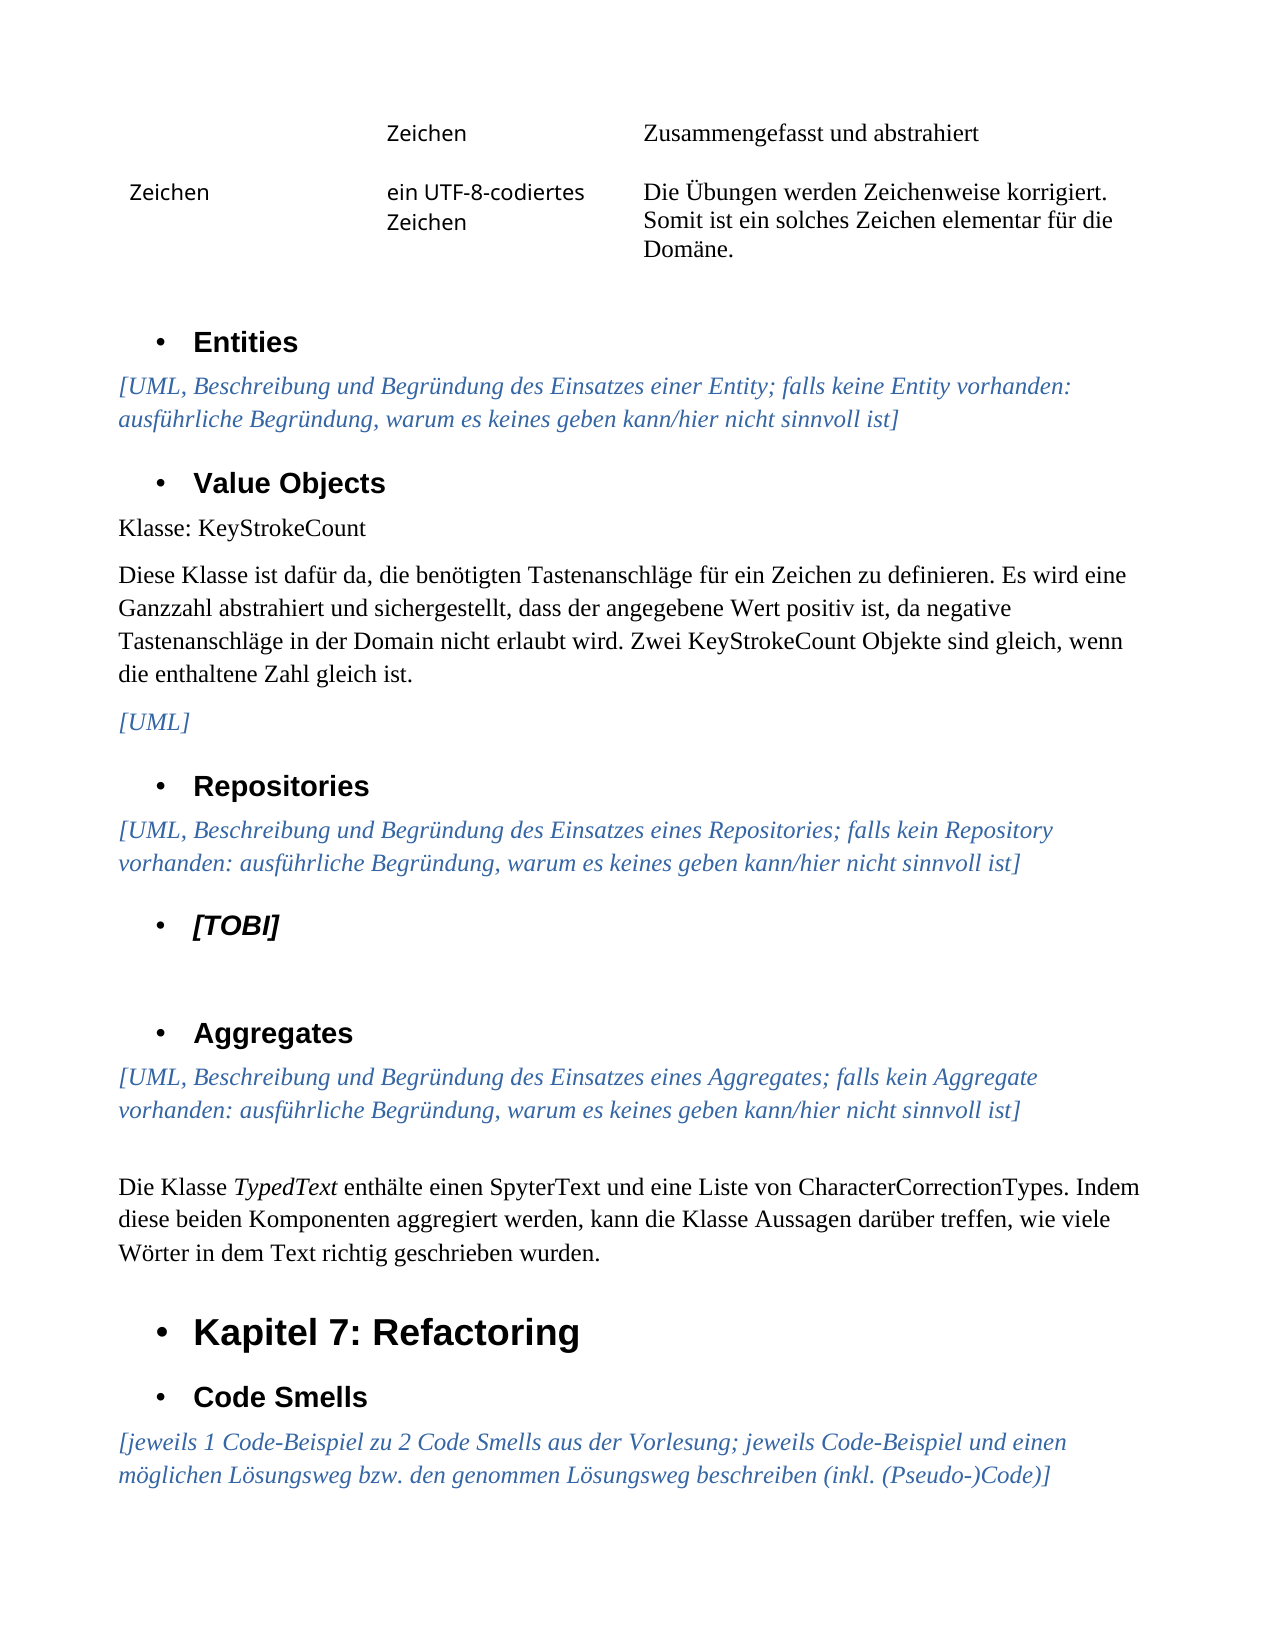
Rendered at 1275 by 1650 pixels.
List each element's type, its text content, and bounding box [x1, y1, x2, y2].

text [UML] [118, 707, 1157, 736]
subtitle Aggregates [156, 1016, 1157, 1050]
table_cell Zeichen [375, 118, 632, 177]
subtitle Code Smells [156, 1381, 1157, 1414]
table_cell [118, 118, 375, 177]
table_cell ein UTF-8-codiertes Zeichen [375, 177, 632, 263]
text Die Klasse TypedText enthälte einen SpyterText und eine Liste von CharacterCorrectionTypes. Indem diese beiden Komponenten aggregiert werden, kann die Klasse Aussagen darüber treffen, wie viele Wörter in dem Text richtig geschrieben wurden. [118, 1172, 1157, 1266]
text [UML, Beschreibung und Begründung des Einsatzes eines Repositories; falls kein Repository vorhanden: ausführliche Begründung, warum es keines geben kann/hier nicht sinnvoll ist] [118, 816, 1157, 877]
text [jeweils 1 Code-Beispiel zu 2 Code Smells aus der Vorlesung; jeweils Code-Beispiel und einen möglichen Lösungsweg bzw. den genommen Lösungsweg beschreiben (inkl. (Pseudo-)Code)] [118, 1427, 1157, 1488]
text Diese Klasse ist dafür da, die benötigten Tastenanschläge für ein Zeichen zu definieren. Es wird eine Ganzzahl abstrahiert und sichergestellt, dass der angegebene Wert positiv ist, da negative Tastenanschläge in der Domain nicht erlaubt wird. Zwei KeyStrokeCount Objekte sind gleich, wenn die enthaltene Zahl gleich ist. [118, 560, 1157, 688]
subtitle Kapitel 7: Refactoring [156, 1310, 1157, 1353]
subtitle [TOBI] [156, 909, 1157, 941]
table_cell Zusammengefasst und abstrahiert [632, 118, 1164, 177]
text [UML, Beschreibung und Begründung des Einsatzes eines Aggregates; falls kein Aggregate vorhanden: ausführliche Begründung, warum es keines geben kann/hier nicht sinnvoll ist] [118, 1062, 1157, 1124]
table_cell Zeichen [118, 177, 375, 263]
subtitle Repositories [156, 769, 1157, 803]
table_cell Die Übungen werden Zeichenweise korrigiert. Somit ist ein solches Zeichen elementar für die Domäne. [632, 177, 1164, 263]
text [UML, Beschreibung und Begründung des Einsatzes einer Entity; falls keine Entity vorhanden: ausführliche Begründung, warum es keines geben kann/hier nicht sinnvoll ist] [118, 371, 1157, 433]
text Klasse: KeyStrokeCount [118, 513, 1157, 542]
subtitle Value Objects [156, 467, 1157, 500]
subtitle Entities [156, 325, 1157, 359]
